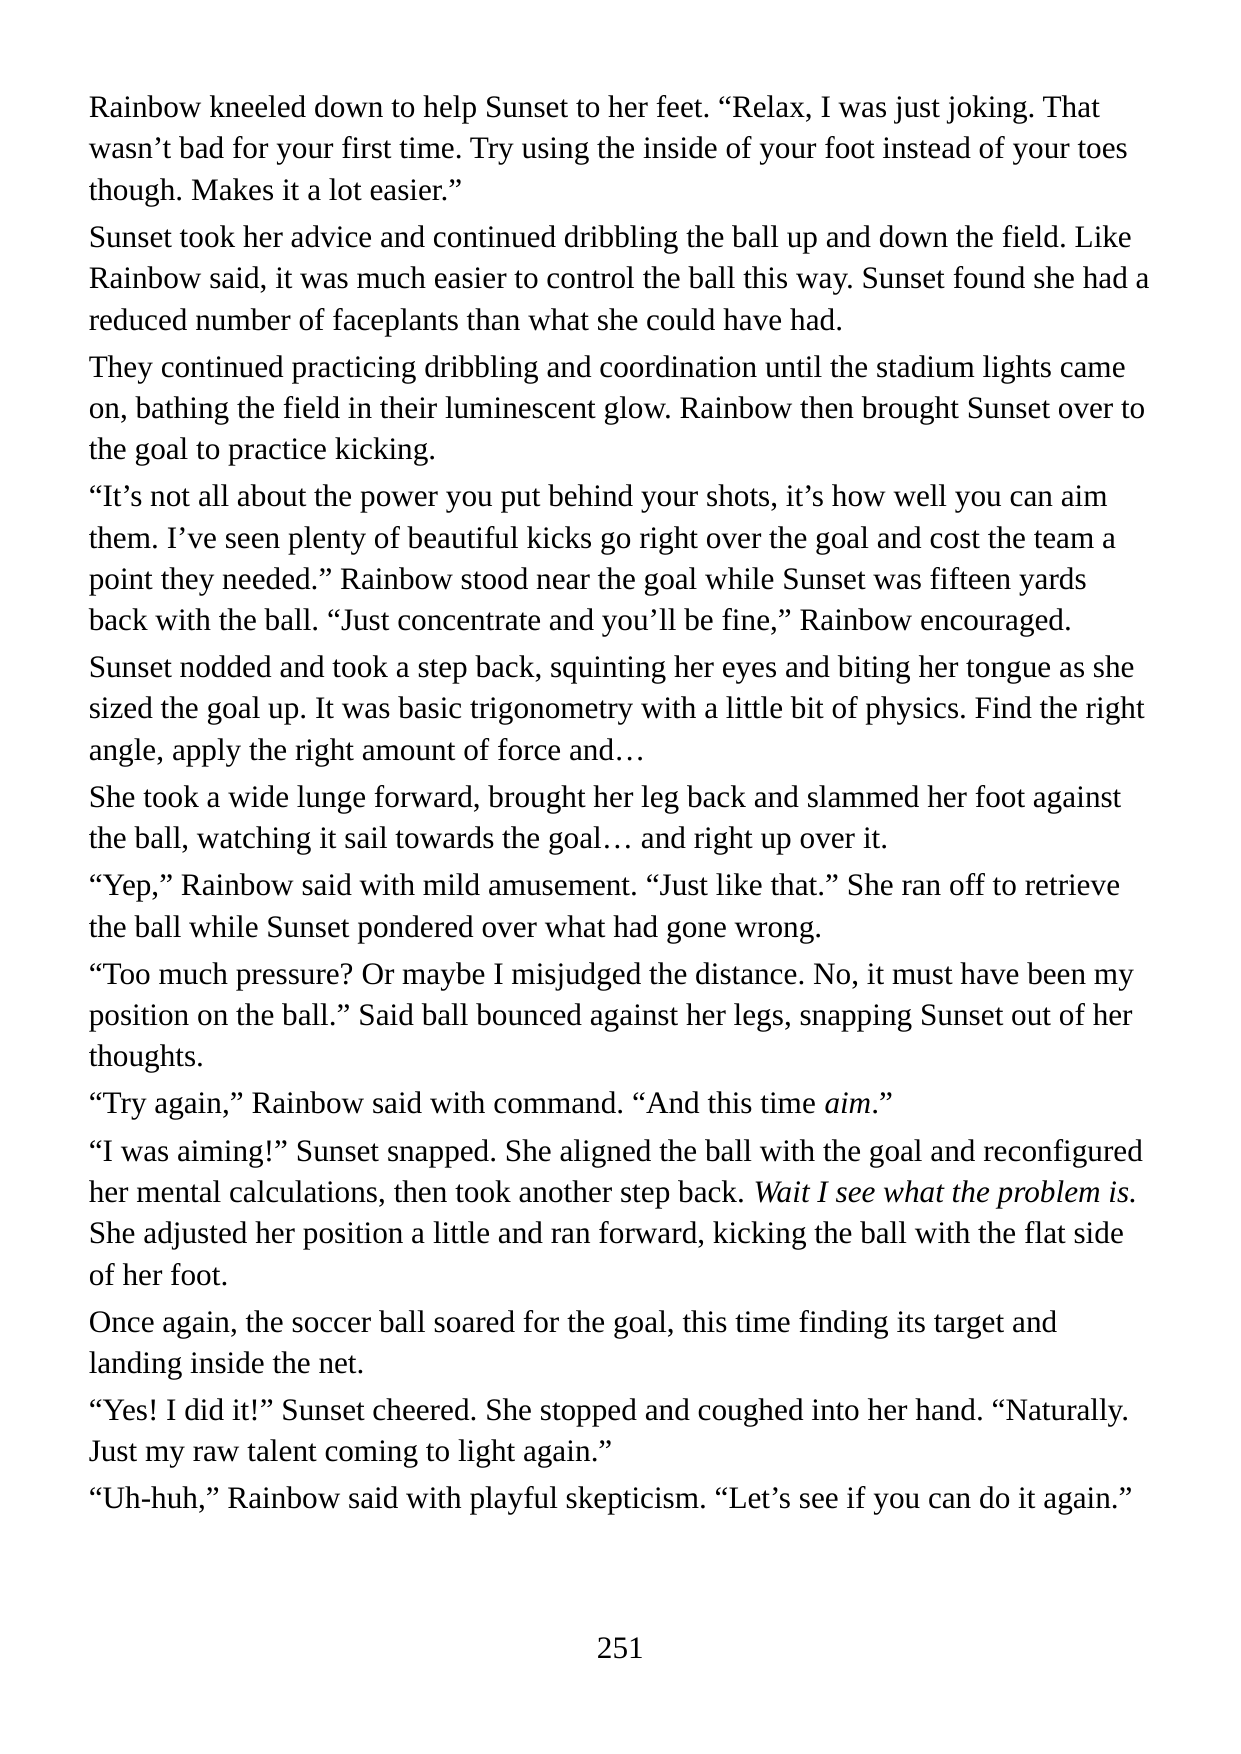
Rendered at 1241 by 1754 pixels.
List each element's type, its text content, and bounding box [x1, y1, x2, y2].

text Once again, the soccer ball soared for the goal, this time finding its target and landing inside the net. [88, 1303, 1152, 1380]
text She took a wide lunge forward, brought her leg back and slammed her foot against the ball, watching it sail towards the goal… and right up over it. [88, 778, 1152, 855]
text “I was aiming!” Sunset snapped. She aligned the ball with the goal and reconfigured her mental calculations, then took another step back. Wait I see what the problem is. She adjusted her position a little and ran forward, kicking the ball with the flat side of her foot. [88, 1132, 1152, 1292]
text “Yes! I did it!” Sunset cheered. She stopped and coughed into her hand. “Naturally. Just my raw talent coming to light again.” [88, 1391, 1152, 1468]
text Sunset took her advice and continued dribbling the ball up and down the field. Like Rainbow said, it was much easier to control the ball this way. Sunset found she had a reduced number of faceplants than what she could have had. [88, 218, 1152, 337]
text They continued practicing dribbling and coordination until the stadium lights came on, bathing the field in their luminescent glow. Rainbow then brought Sunset over to the goal to practice kicking. [88, 348, 1152, 466]
text “Yep,” Rainbow said with mild amusement. “Just like that.” She ran off to retrieve the ball while Sunset pondered over what had gone wrong. [88, 867, 1152, 944]
text “Uh-huh,” Rainbow said with playful skepticism. “Let’s see if you can do it again.” [88, 1480, 1152, 1516]
text “Too much pressure? Or maybe I misjudged the distance. No, it must have been my position on the ball.” Said ball bounced against her legs, snapping Sunset out of her thoughts. [88, 955, 1152, 1073]
text Sunset nodded and took a step back, squinting her eyes and biting her tongue as she sized the goal up. It was basic trigonometry with a little bit of physics. Find the right angle, apply the right amount of force and… [88, 648, 1152, 767]
text “Try again,” Rainbow said with command. “And this time aim.” [88, 1085, 1152, 1121]
text Rainbow kneeled down to help Sunset to her feet. “Relax, I was just joking. That wasn’t bad for your first time. Try using the inside of your foot instead of your toes though. Makes it a lot easier.” [88, 88, 1152, 207]
text “It’s not all about the power you put behind your shots, it’s how well you can aim them. I’ve seen plenty of beautiful kicks go right over the goal and cost the team a point they needed.” Rainbow stood near the goal while Sunset was fifteen yards back with the ball. “Just concentrate and you’ll be fine,” Rainbow encouraged. [88, 478, 1152, 637]
